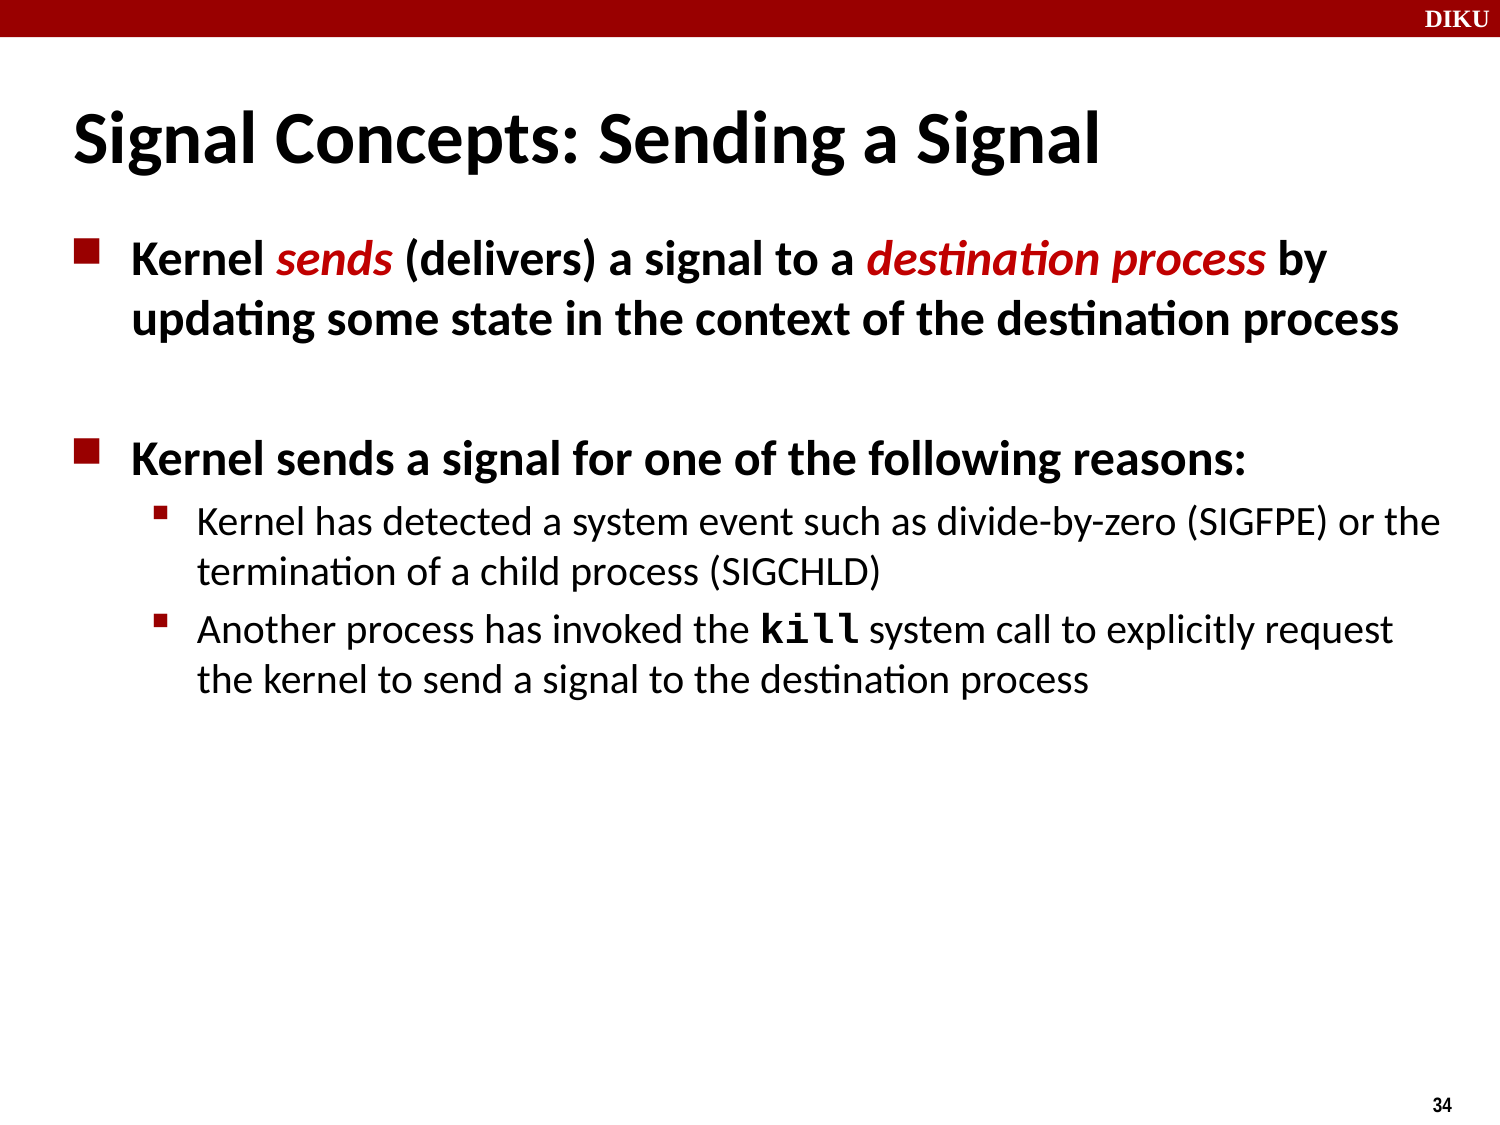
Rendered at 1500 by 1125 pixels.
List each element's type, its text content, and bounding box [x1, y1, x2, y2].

text_box Signal Concepts: Sending a Signal [58, 71, 1304, 197]
text_box Kernel sends (delivers) a signal to a destination process by updating some state in the context of the destination process Kernel sends a signal for one of the following reasons: Kernel has detected a system event such as divide-by-zero (SIGFPE) or the termination of a child process (SIGCHLD) Another process has invoked the kill system call to explicitly request the kernel to send a signal to the destination process [60, 217, 1463, 988]
